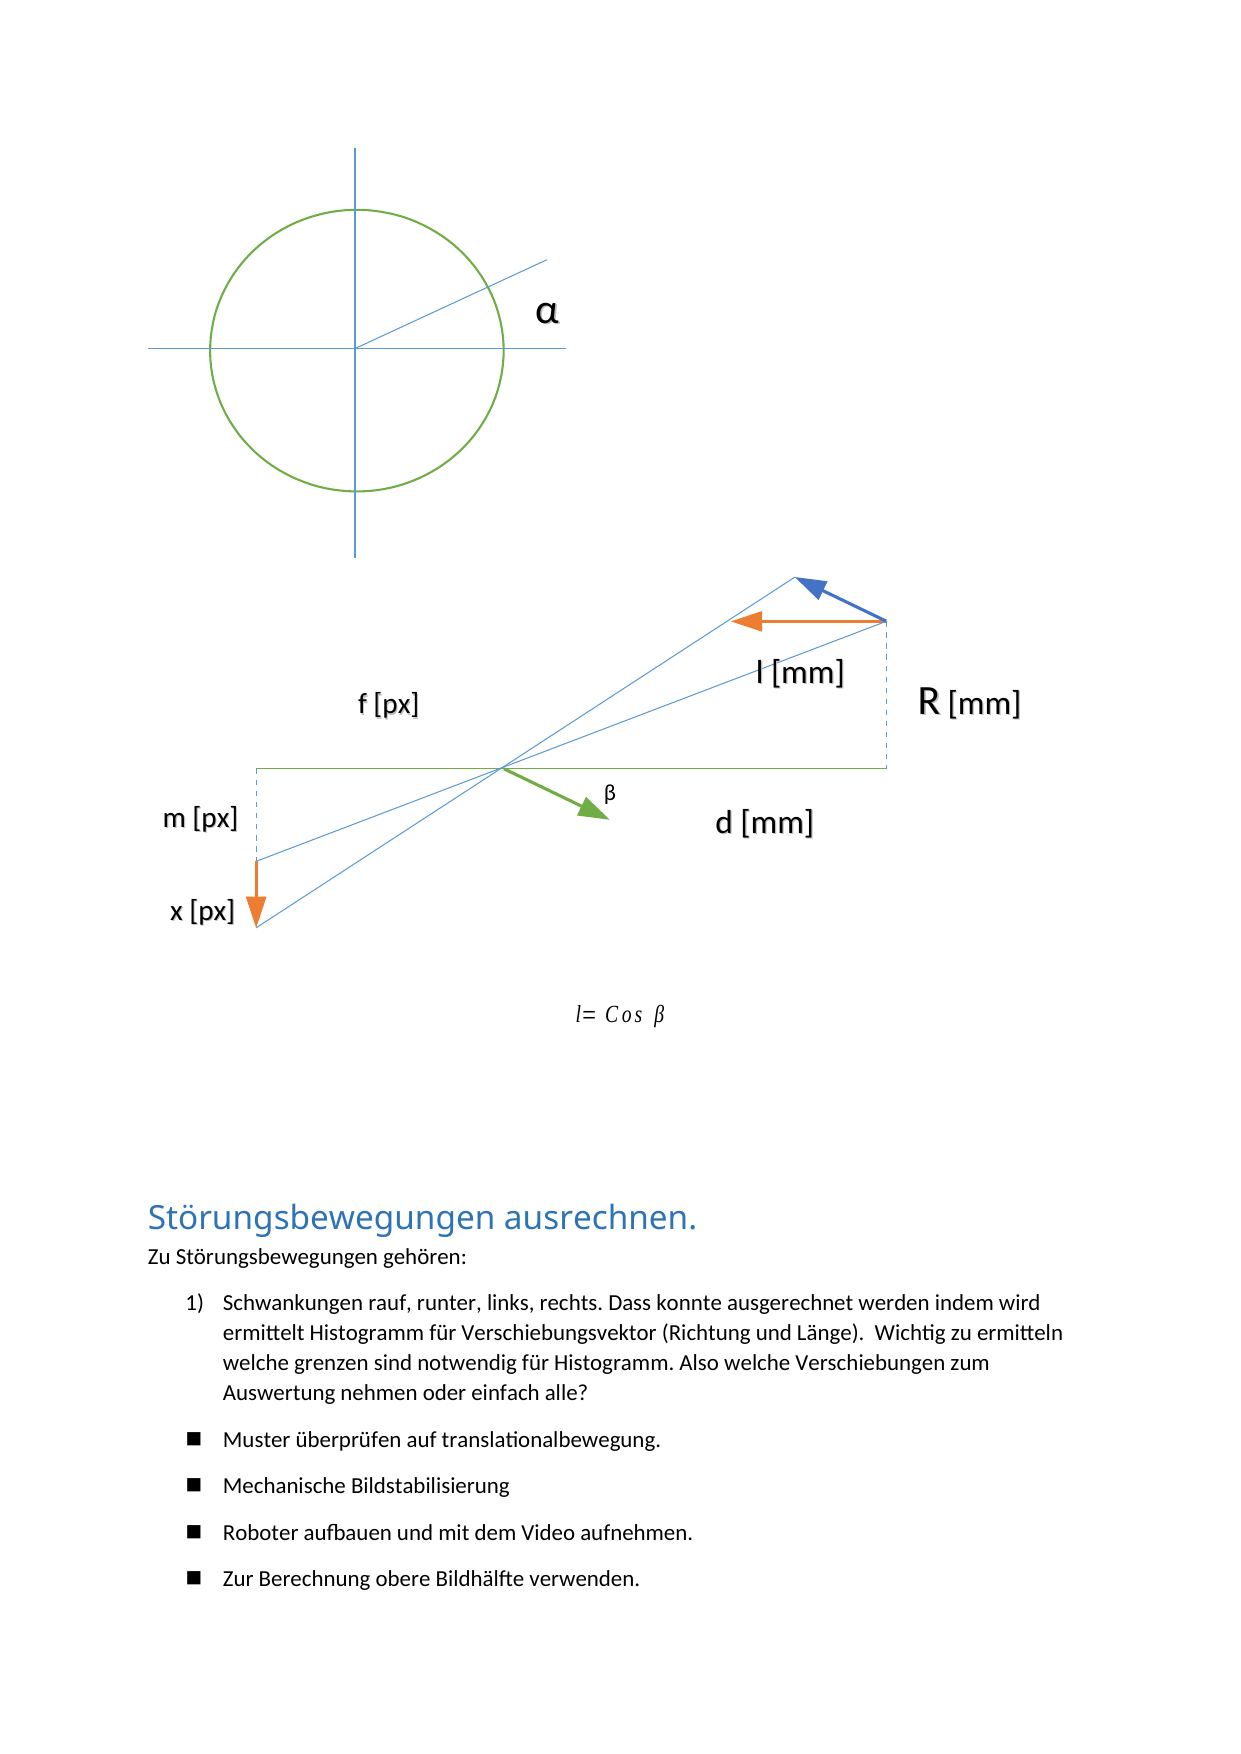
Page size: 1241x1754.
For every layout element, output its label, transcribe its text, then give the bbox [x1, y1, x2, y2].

list Muster überprüfen auf translationalbewegung. [185, 1425, 1093, 1453]
list Mechanische Bildstabilisierung [185, 1471, 1093, 1499]
subtitle Störungsbewegungen ausrechnen. [148, 1193, 1093, 1239]
list Roboter aufbauen und mit dem Video aufnehmen. [185, 1518, 1093, 1546]
text Zu Störungsbewegungen gehören: [148, 1242, 1093, 1270]
list Zur Berechnung obere Bildhälfte verwenden. [185, 1564, 1093, 1592]
list Schwankungen rauf, runter, links, rechts. Dass konnte ausgerechnet werden indem wird ermittelt Histogramm für Verschiebungsvektor (Richtung und Länge). Wichtig zu ermitteln welche grenzen sind notwendig für Histogramm. Also welche Verschiebungen zum Auswertung nehmen oder einfach alle? [185, 1288, 1093, 1406]
